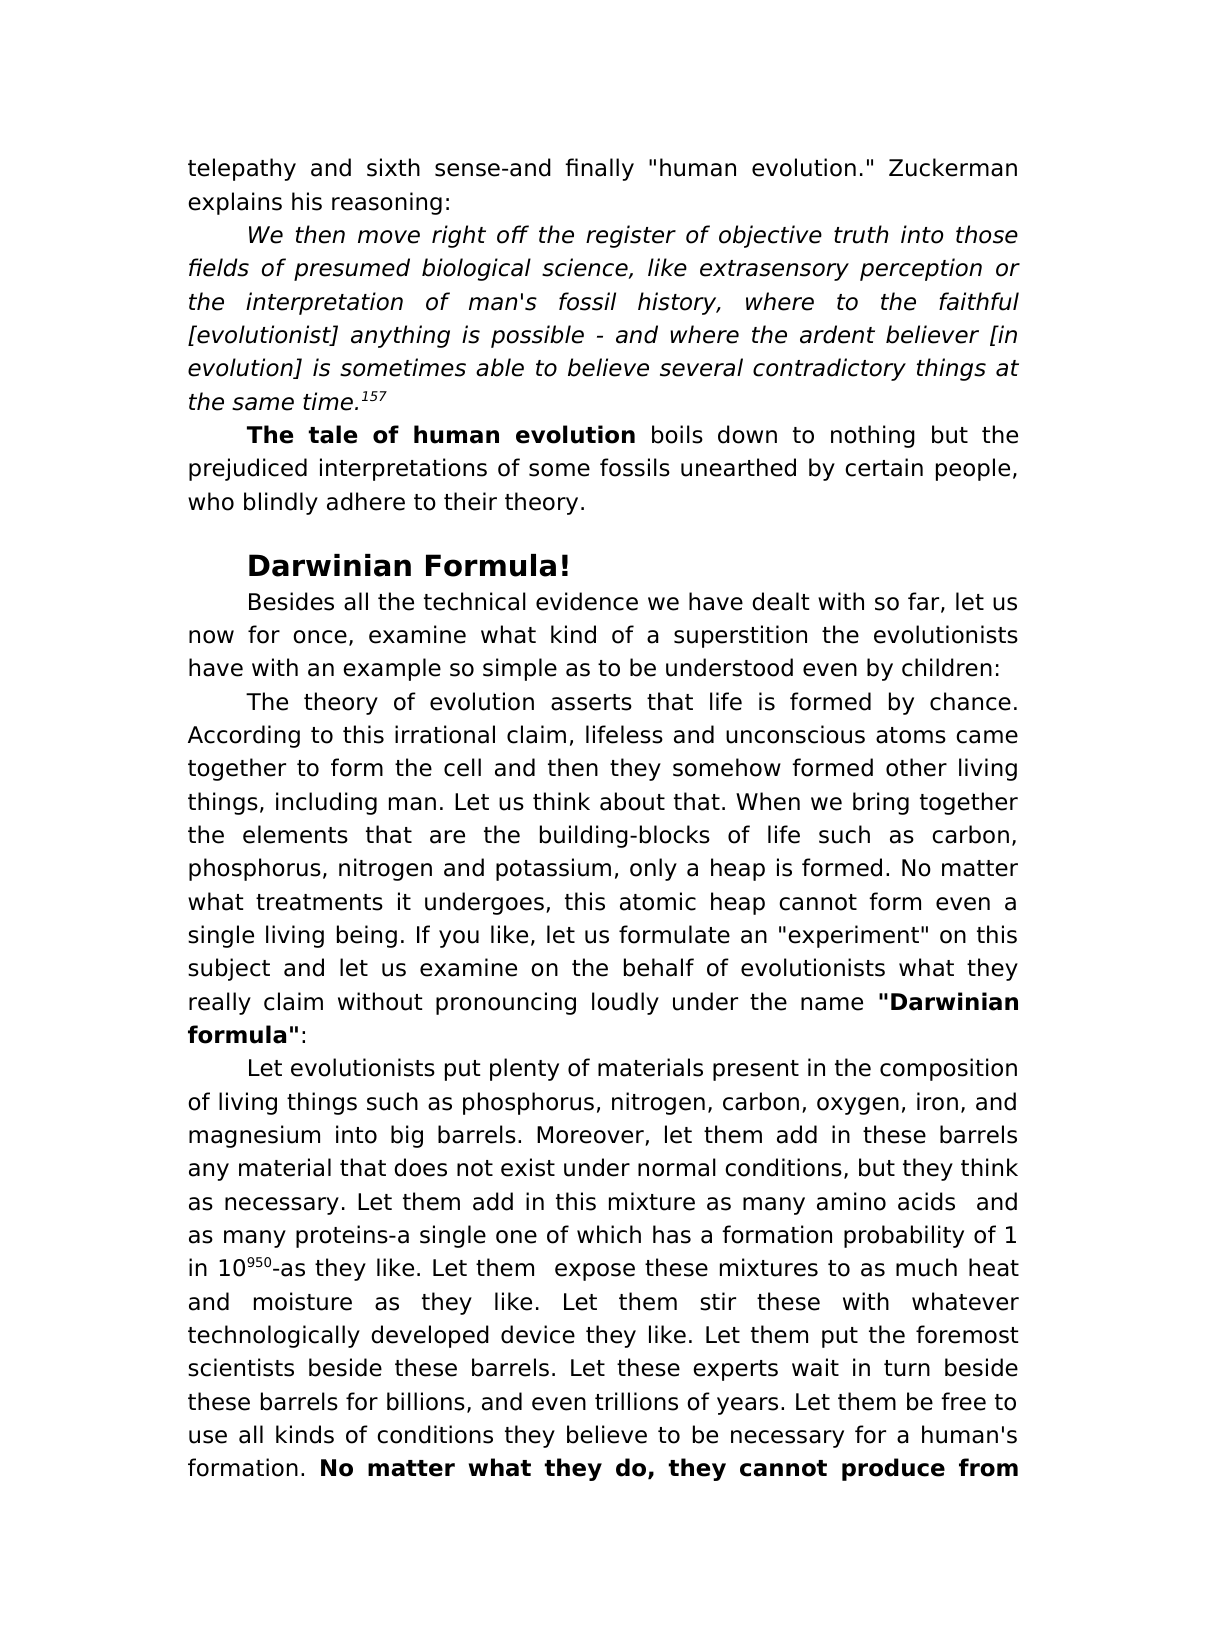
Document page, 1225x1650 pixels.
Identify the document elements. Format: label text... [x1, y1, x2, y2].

text The tale of human evolution boils down to nothing but the prejudiced interpretations of some fossils unearthed by certain people, who blindly adhere to their theory. [187, 417, 1020, 517]
text telepathy and sixth sense-and finally "human evolution." Zuckerman explains his reasoning: [187, 150, 1020, 217]
text We then move right off the register of objective truth into those fields of presumed biological science, like extrasensory perception or the interpretation of man's fossil history, where to the faithful [evolutionist] anything is possible - and where the ardent believer [in evolution] is sometimes able to believe several contradictory things at the same time.157 [187, 217, 1020, 417]
text The theory of evolution asserts that life is formed by chance. According to this irrational claim, lifeless and unconscious atoms came together to form the cell and then they somehow formed other living things, including man. Let us think about that. When we bring together the elements that are the building-blocks of life such as carbon, phosphorus, nitrogen and potassium, only a heap is formed. No matter what treatments it undergoes, this atomic heap cannot form even a single living being. If you like, let us formulate an "experiment" on this subject and let us examine on the behalf of evolutionists what they really claim without pronouncing loudly under the name "Darwinian formula": [187, 683, 1020, 1050]
text Darwinian Formula! [187, 550, 1020, 583]
text Let evolutionists put plenty of materials present in the composition of living things such as phosphorus, nitrogen, carbon, oxygen, iron, and magnesium into big barrels. Moreover, let them add in these barrels any material that does not exist under normal conditions, but they think as necessary. Let them add in this mixture as many amino acids and as many proteins-a single one of which has a formation probability of 1 in 10950-as they like. Let them expose these mixtures to as much heat and moisture as they like. Let them stir these with whatever technologically developed device they like. Let them put the foremost scientists beside these barrels. Let these experts wait in turn beside these barrels for billions, and even trillions of years. Let them be free to use all kinds of conditions they believe to be necessary for a human's formation. No matter what they do, they cannot produce from [187, 1050, 1020, 1483]
text Besides all the technical evidence we have dealt with so far, let us now for once, examine what kind of a superstition the evolutionists have with an example so simple as to be understood even by children: [187, 583, 1020, 683]
